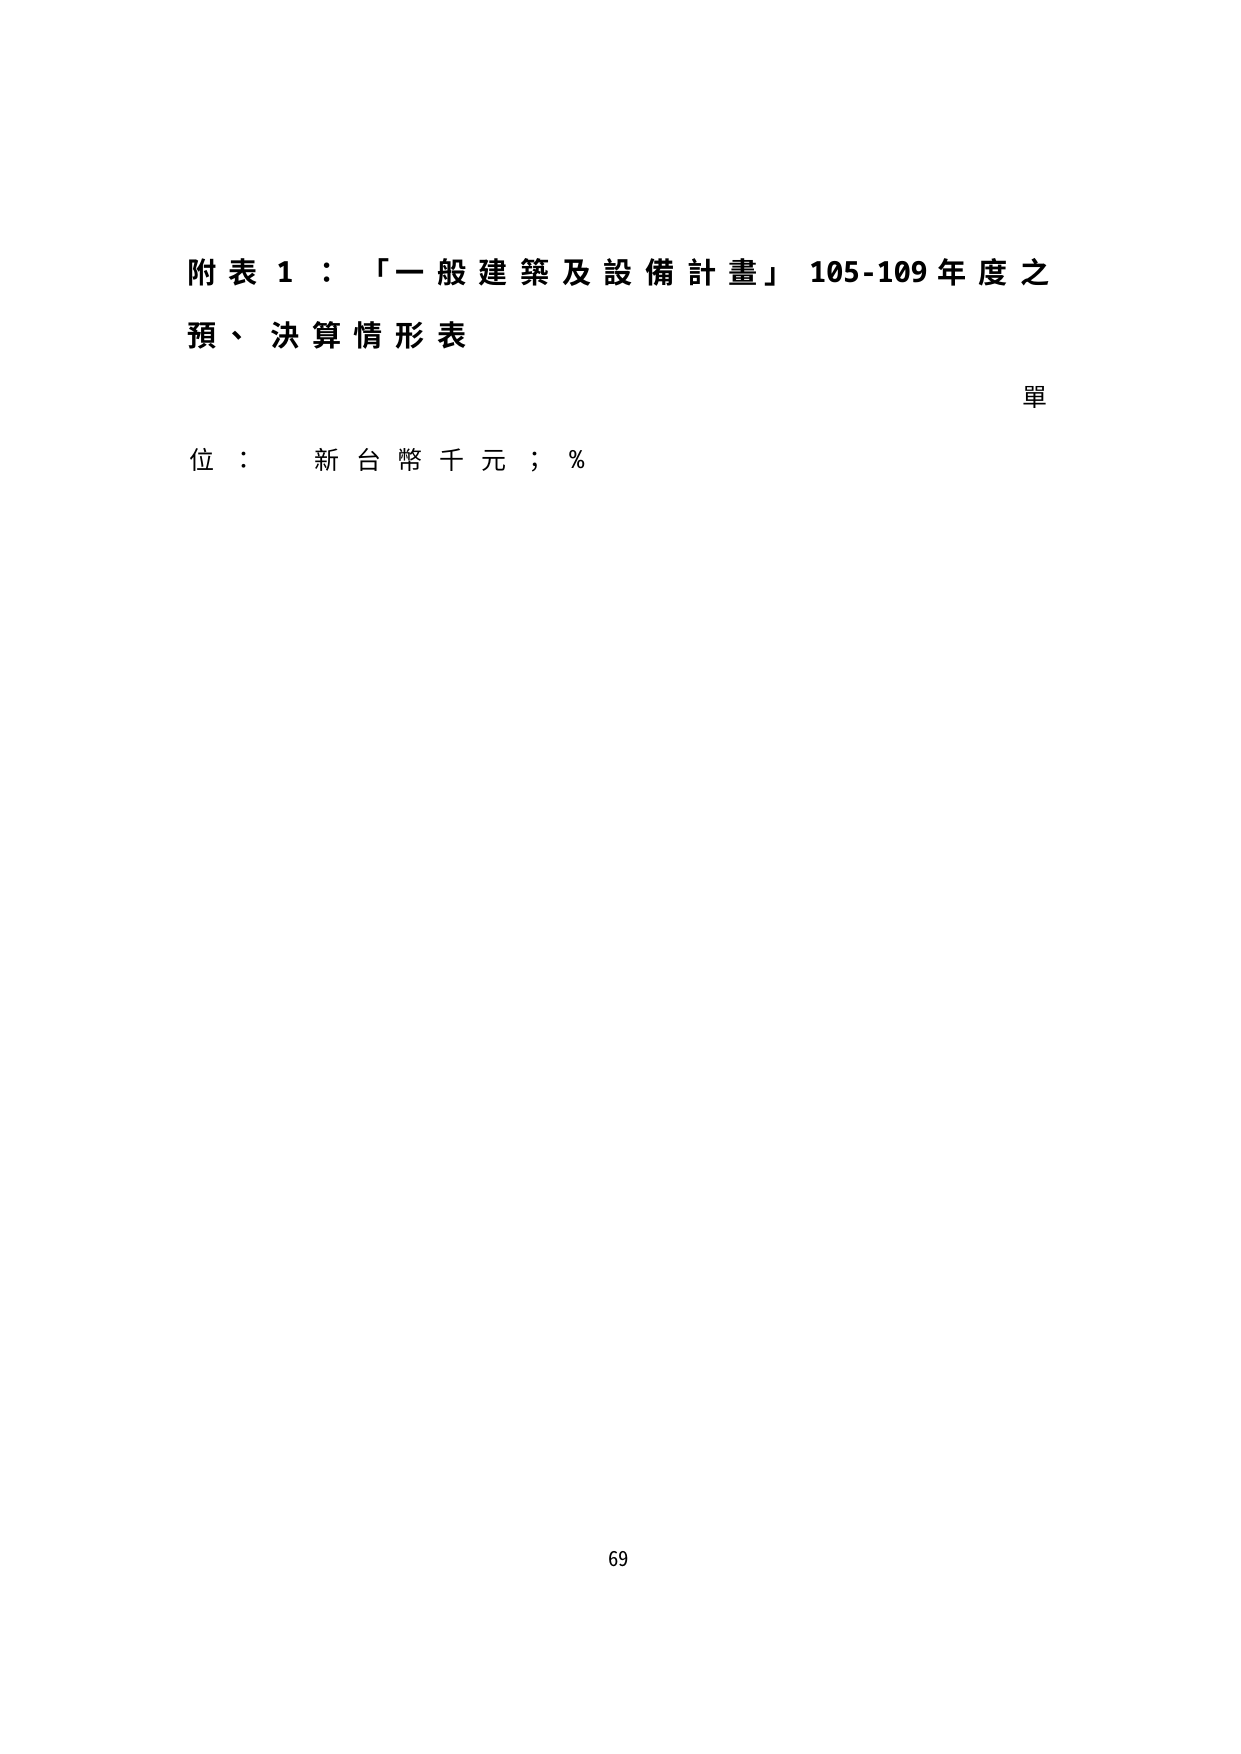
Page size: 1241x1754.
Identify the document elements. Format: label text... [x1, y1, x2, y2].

text 單位： 新台幣千元；% [181, 354, 1056, 479]
text 附表1：「一般建築及設備計畫」105-109年度之預、決算情形表 [166, 229, 1056, 354]
